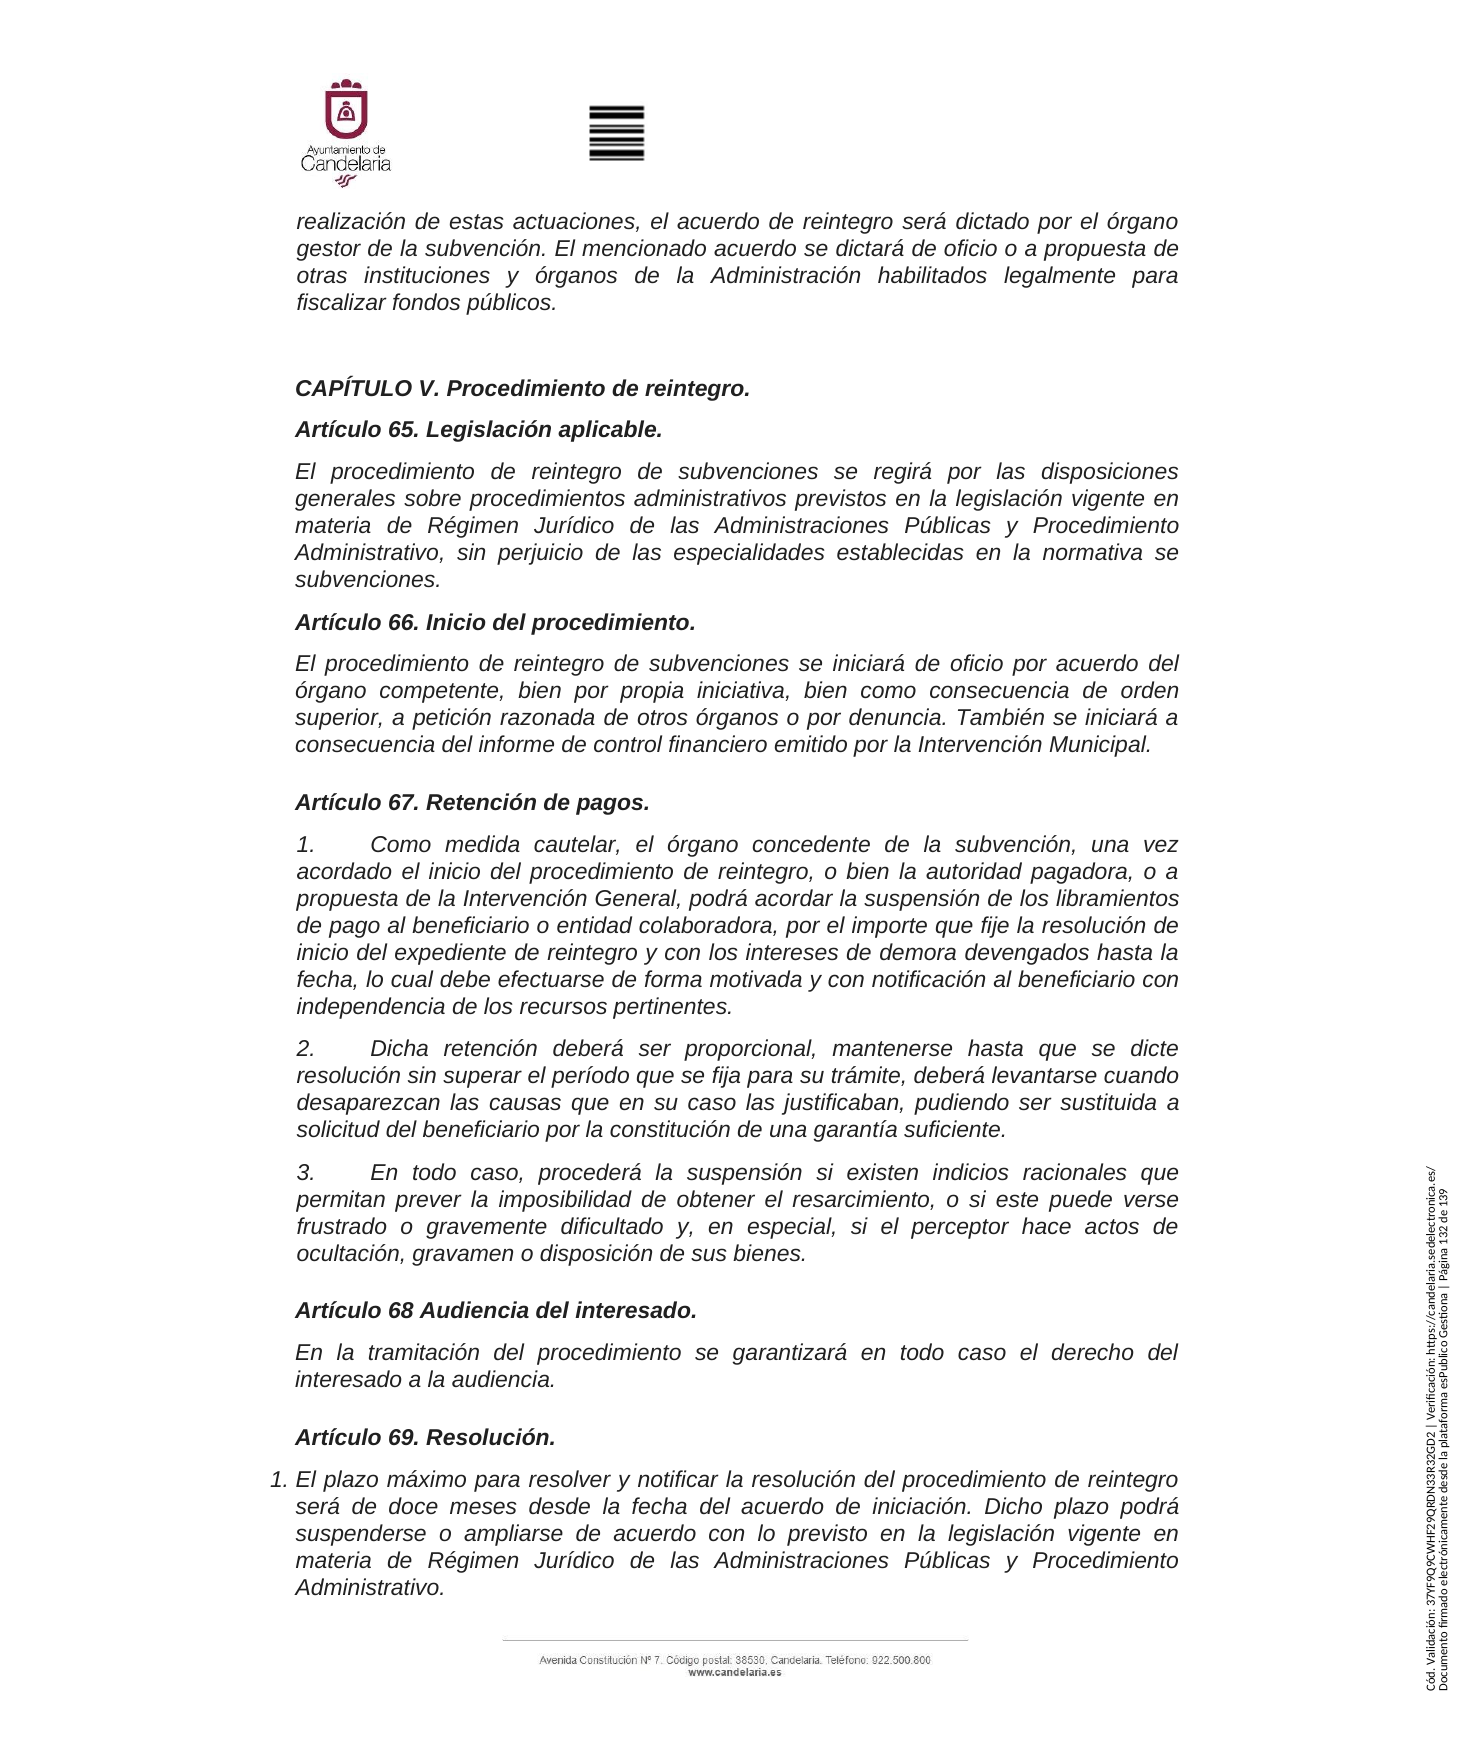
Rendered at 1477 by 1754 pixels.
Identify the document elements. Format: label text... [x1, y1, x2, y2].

list Dicha retención deberá ser proporcional, mantenerse hasta que se dicte resolución sin superar el período que se fija para su trámite, deberá levantarse cuando desaparezcan las causas que en su caso las justificaban, pudiendo ser sustituida a solicitud del beneficiario por la constitución de una garantía suficiente. [296, 1035, 1182, 1143]
text Artículo 69. Resolución. [295, 1424, 1182, 1450]
list El plazo máximo para resolver y notificar la resolución del procedimiento de reintegro será de doce meses desde la fecha del acuerdo de iniciación. Dicho plazo podrá suspenderse o ampliarse de acuerdo con lo previsto en la legislación vigente en materia de Régimen Jurídico de las Administraciones Públicas y Procedimiento Administrativo. [270, 1466, 1182, 1600]
text El procedimiento de reintegro de subvenciones se iniciará de oficio por acuerdo del órgano competente, bien por propia iniciativa, bien como consecuencia de orden superior, a petición razonada de otros órganos o por denuncia. También se iniciará a consecuencia del informe de control financiero emitido por la Intervención Municipal. [295, 650, 1182, 758]
text Artículo 68 Audiencia del interesado. [295, 1297, 1182, 1324]
text Artículo 67. Retención de pagos. [295, 789, 1182, 815]
list En todo caso, procederá la suspensión si existen indicios racionales que permitan prever la imposibilidad de obtener el resarcimiento, o si este puede verse frustrado o gravemente dificultado y, en especial, si el perceptor hace actos de ocultación, gravamen o disposición de sus bienes. [296, 1158, 1182, 1266]
text CAPÍTULO V. Procedimiento de reintegro. [295, 375, 1182, 401]
text Artículo 66. Inicio del procedimiento. [295, 608, 1182, 635]
text Artículo 65. Legislación aplicable. [295, 416, 1182, 443]
list realización de estas actuaciones, el acuerdo de reintegro será dictado por el órgano gestor de la subvención. El mencionado acuerdo se dictará de oficio o a propuesta de otras instituciones y órganos de la Administración habilitados legalmente para fiscalizar fondos públicos. [296, 208, 1182, 316]
list Como medida cautelar, el órgano concedente de la subvención, una vez acordado el inicio del procedimiento de reintegro, o bien la autoridad pagadora, o a propuesta de la Intervención General, podrá acordar la suspensión de los libramientos de pago al beneficiario o entidad colaboradora, por el importe que fije la resolución de inicio del expediente de reintegro y con los intereses de demora devengados hasta la fecha, lo cual debe efectuarse de forma motivada y con notificación al beneficiario con independencia de los recursos pertinentes. [296, 831, 1182, 1019]
text En la tramitación del procedimiento se garantizará en todo caso el derecho del interesado a la audiencia. [295, 1339, 1182, 1392]
text El procedimiento de reintegro de subvenciones se regirá por las disposiciones generales sobre procedimientos administrativos previstos en la legislación vigente en materia de Régimen Jurídico de las Administraciones Públicas y Procedimiento Administrativo, sin perjuicio de las especialidades establecidas en la normativa se subvenciones. [295, 458, 1182, 593]
